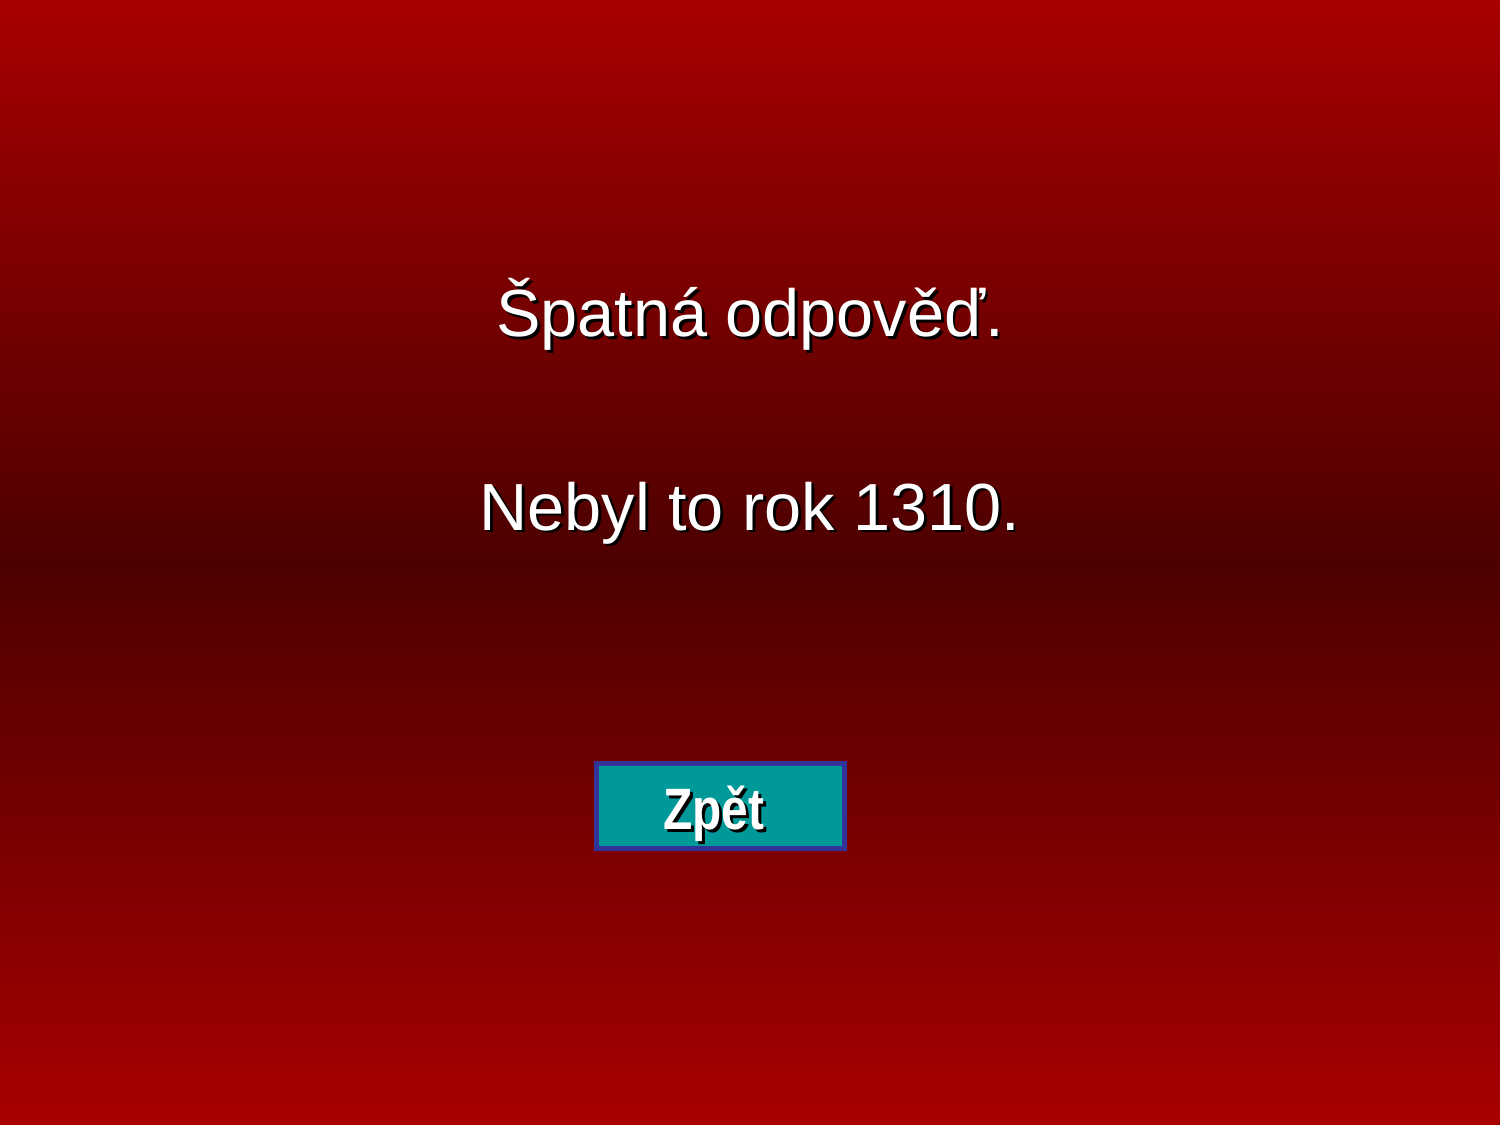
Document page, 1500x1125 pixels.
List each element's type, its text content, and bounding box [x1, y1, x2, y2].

list Špatná odpověď. Nebyl to rok 1310. [75, 262, 1426, 1006]
text_box Zpět [596, 763, 845, 849]
